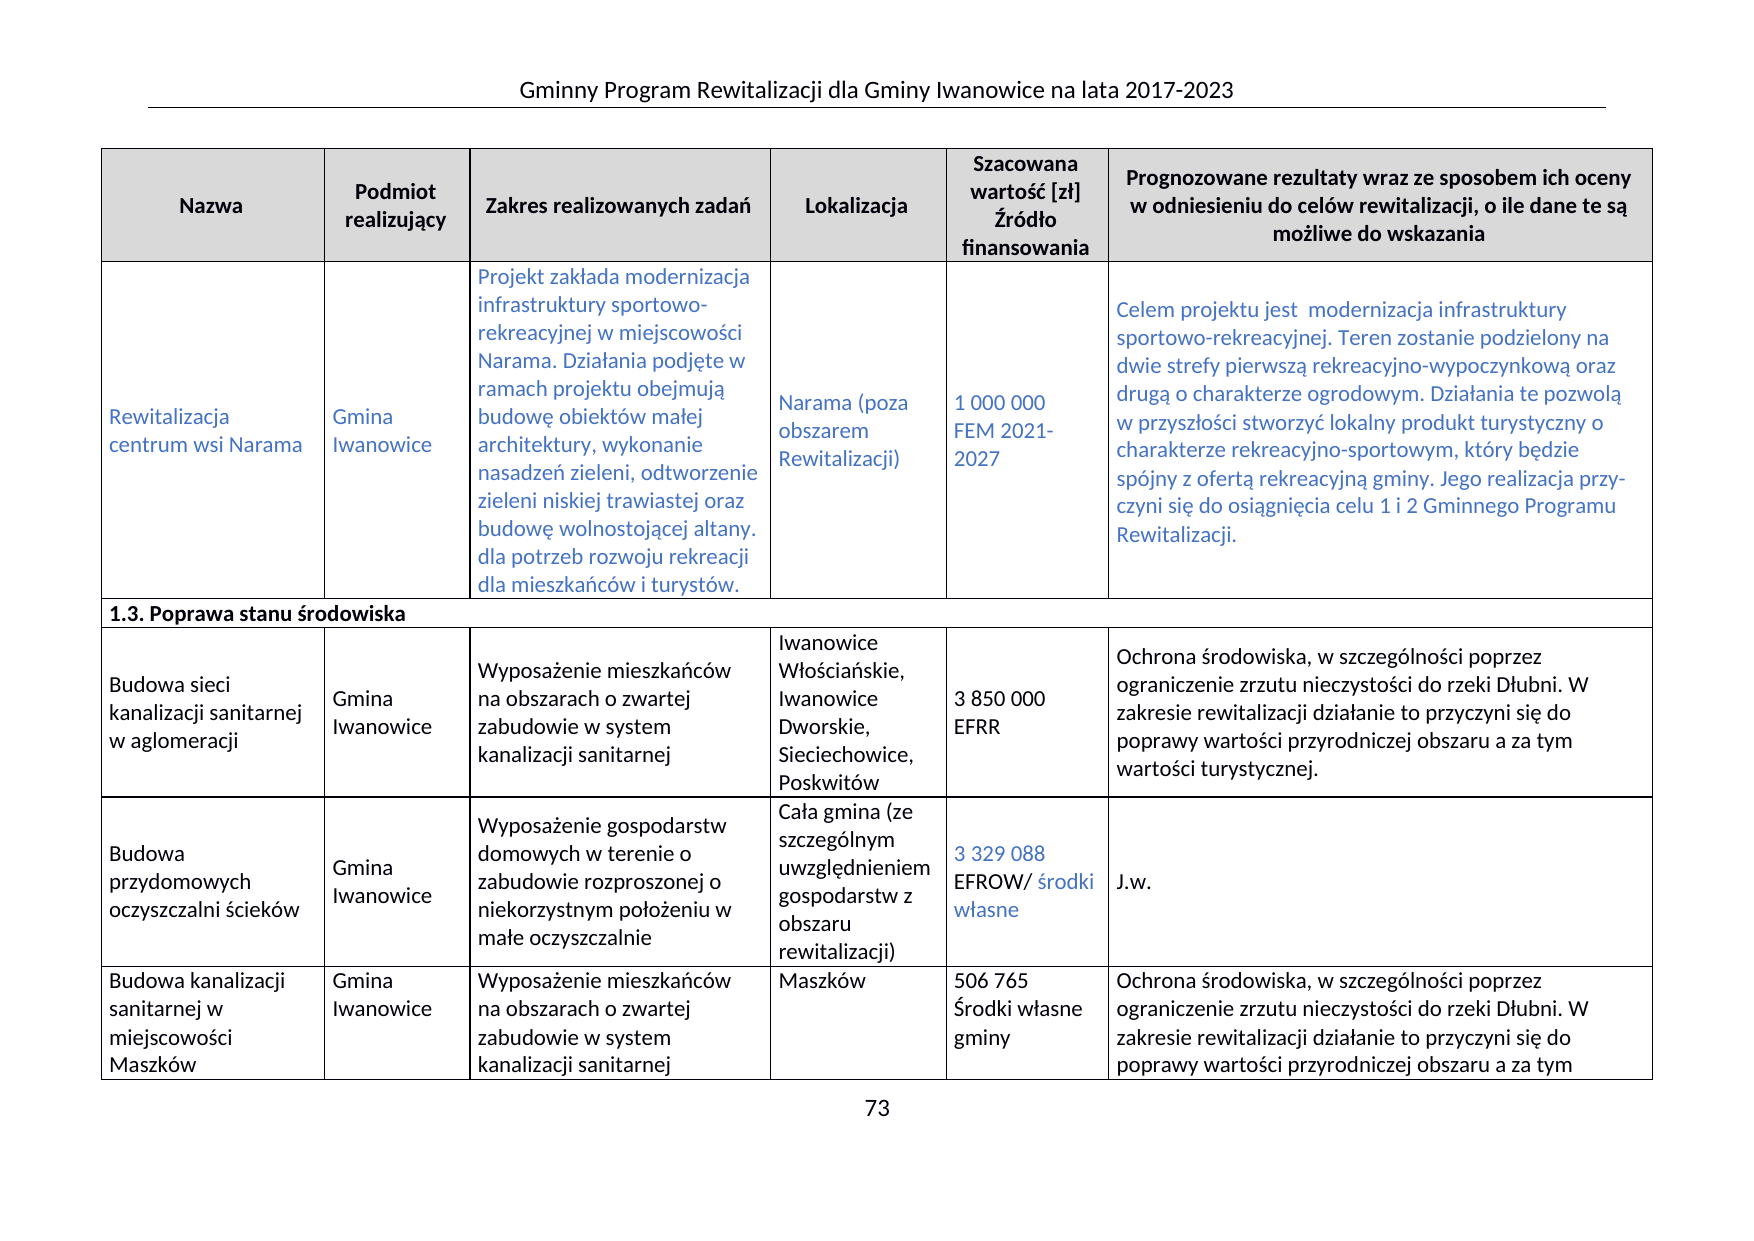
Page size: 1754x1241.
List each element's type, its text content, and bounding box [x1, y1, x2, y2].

table_cell Gmina Iwanowice [325, 967, 469, 1079]
table_cell Iwanowice Włościańskie, Iwanowice Dworskie, Sieciechowice, Poskwitów [771, 628, 946, 796]
table_cell Wyposażenie mieszkańców na obszarach o zwartej zabudowie w system kanalizacji sanitarnej [471, 967, 770, 1079]
table_cell 3 329 088 EFROW/ środki własne [947, 798, 1108, 966]
table_cell Celem projektu jest modernizacja infrastruktury sportowo-rekreacyjnej. Teren zostanie podzielony na dwie strefy pierwszą rekreacyjno-wypoczynkową oraz drugą o charakterze ogrodowym. Działania te pozwolą w przyszłości stworzyć lokalny produkt turystyczny o charakterze rekreacyjno-sportowym, który będzie spójny z ofertą rekreacyjną gminy. Jego realizacja przy-czyni się do osiągnięcia celu 1 i 2 Gminnego Programu Rewitalizacji. [1109, 262, 1652, 598]
table_cell Budowa sieci kanalizacji sanitarnej w aglomeracji [102, 628, 324, 796]
table_cell Wyposażenie mieszkańców na obszarach o zwartej zabudowie w system kanalizacji sanitarnej [471, 628, 770, 796]
table_cell Projekt zakłada modernizacja infrastruktury sportowo-rekreacyjnej w miejscowości Narama. Działania podjęte w ramach projektu obejmują budowę obiektów małej architektury, wykonanie nasadzeń zieleni, odtworzenie zieleni niskiej trawiastej oraz budowę wolnostojącej altany. dla potrzeb rozwoju rekreacji dla mieszkańców i turystów. [471, 262, 770, 598]
table_cell Maszków [771, 967, 946, 1079]
table_cell Budowa kanalizacji sanitarnej w miejscowości Maszków [102, 967, 324, 1079]
table_cell Cała gmina (ze szczególnym uwzględnieniem gospodarstw z obszaru rewitalizacji) [771, 798, 946, 966]
table_cell 1 000 000 FEM 2021-2027 [947, 262, 1108, 598]
table_cell Narama (poza obszarem Rewitalizacji) [771, 262, 946, 598]
table_header Zakres realizowanych zadań [471, 149, 770, 261]
table_cell 3 850 000 EFRR [947, 628, 1108, 796]
table_header Lokalizacja [771, 149, 946, 261]
table_cell Gmina Iwanowice [325, 628, 469, 796]
table_cell Ochrona środowiska, w szczególności poprzez ograniczenie zrzutu nieczystości do rzeki Dłubni. W zakresie rewitalizacji działanie to przyczyni się do poprawy wartości przyrodniczej obszaru a za tym wartości turystycznej. [1109, 628, 1652, 796]
table_cell Gmina Iwanowice [325, 262, 469, 598]
table_header Nazwa [102, 149, 324, 261]
table_header Podmiot realizujący [325, 149, 469, 261]
table_cell Wyposażenie gospodarstw domowych w terenie o zabudowie rozproszonej o niekorzystnym położeniu w małe oczyszczalnie [471, 798, 770, 966]
table_cell Budowa przydomowych oczyszczalni ścieków [102, 798, 324, 966]
table_header Szacowana wartość [zł] Źródło finansowania [947, 149, 1108, 261]
table_cell Ochrona środowiska, w szczególności poprzez ograniczenie zrzutu nieczystości do rzeki Dłubni. W zakresie rewitalizacji działanie to przyczyni się do poprawy wartości przyrodniczej obszaru a za tym [1109, 967, 1652, 1079]
table_cell J.w. [1109, 798, 1652, 966]
table_cell Rewitalizacja centrum wsi Narama [102, 262, 324, 598]
table_cell 506 765 Środki własne gminy [947, 967, 1108, 1079]
table_header Prognozowane rezultaty wraz ze sposobem ich oceny w odniesieniu do celów rewitalizacji, o ile dane te są możliwe do wskazania [1109, 149, 1652, 261]
table_cell 1.3. Poprawa stanu środowiska [102, 599, 1652, 627]
table_cell Gmina Iwanowice [325, 798, 469, 966]
